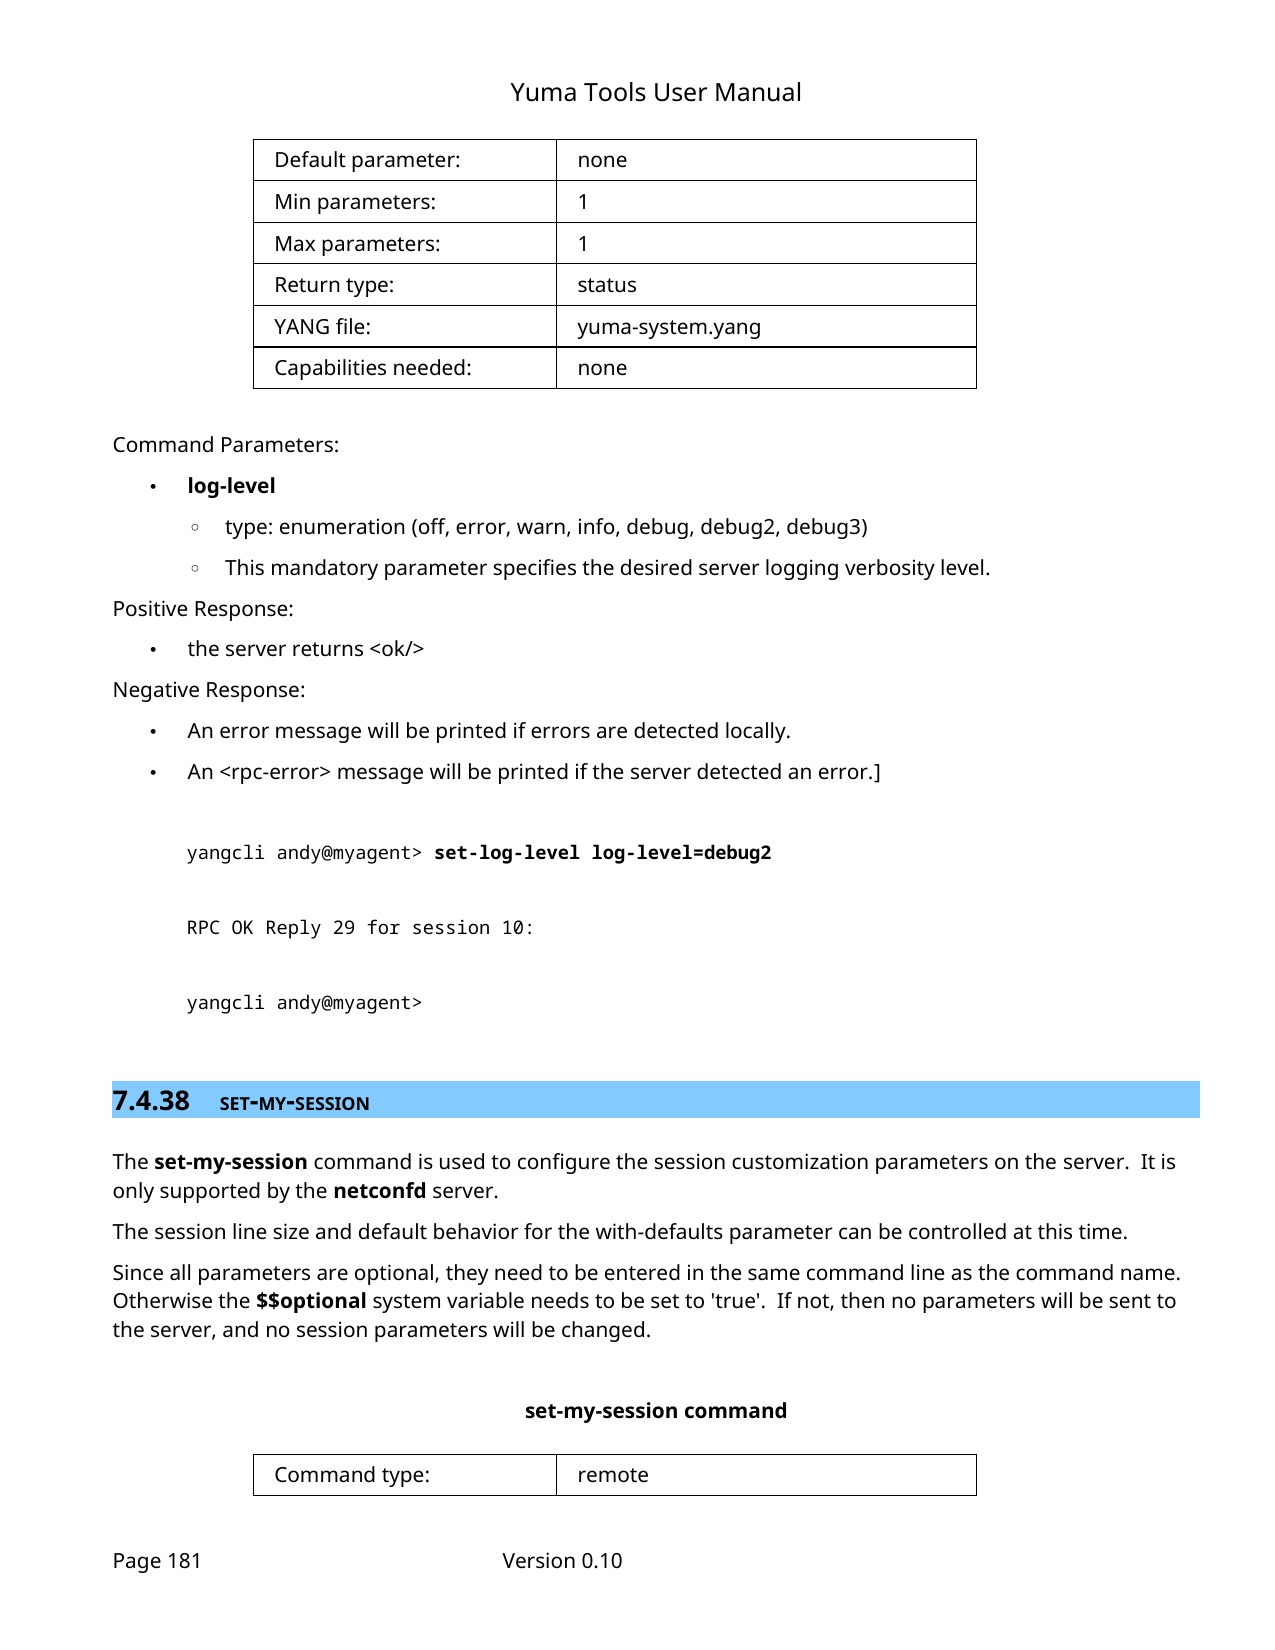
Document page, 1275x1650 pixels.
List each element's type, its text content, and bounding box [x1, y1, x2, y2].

text yangcli andy@myagent> [112, 989, 1200, 1015]
table_cell Capabilities needed: [254, 348, 556, 388]
table_header remote [557, 1455, 976, 1495]
table_cell Min parameters: [254, 181, 556, 222]
text The set-my-session command is used to configure the session customization parameters on the server. It is only supported by the netconfd server. [112, 1147, 1200, 1204]
list the server returns <ok/> [150, 634, 1200, 663]
table_header Command type: [254, 1455, 556, 1495]
table_cell YANG file: [254, 306, 556, 346]
table_cell Return type: [254, 264, 556, 305]
text Since all parameters are optional, they need to be entered in the same command line as the command name. Otherwise the $$optional system variable needs to be set to 'true'. If not, then no parameters will be sent to the server, and no session parameters will be changed. [112, 1258, 1200, 1343]
table_cell none [557, 348, 976, 388]
table_cell Max parameters: [254, 223, 556, 263]
table_cell 1 [557, 223, 976, 263]
table_cell Default parameter: [254, 140, 556, 180]
list type: enumeration (off, error, warn, info, debug, debug2, debug3) [187, 512, 1200, 540]
table_cell status [557, 264, 976, 305]
text Command Parameters: [112, 430, 1200, 458]
table_cell yuma-system.yang [557, 306, 976, 346]
list An <rpc-error> message will be printed if the server detected an error.] [150, 757, 1200, 786]
table_cell 1 [557, 181, 976, 222]
list log-level [150, 471, 1200, 499]
text The session line size and default behavior for the with-defaults parameter can be controlled at this time. [112, 1217, 1200, 1245]
text yangcli andy@myagent> set-log-level log-level=debug2 [112, 839, 1200, 865]
text RPC OK Reply 29 for session 10: [112, 914, 1200, 940]
list This mandatory parameter specifies the desired server logging verbosity level. [187, 553, 1200, 581]
text Negative Response: [112, 676, 1200, 704]
table_cell none [557, 140, 976, 180]
subtitle set-my-session [112, 1081, 1200, 1118]
subtitle set-my-session command [127, 1397, 1185, 1425]
list An error message will be printed if errors are detected locally. [150, 716, 1200, 745]
text Positive Response: [112, 594, 1200, 622]
